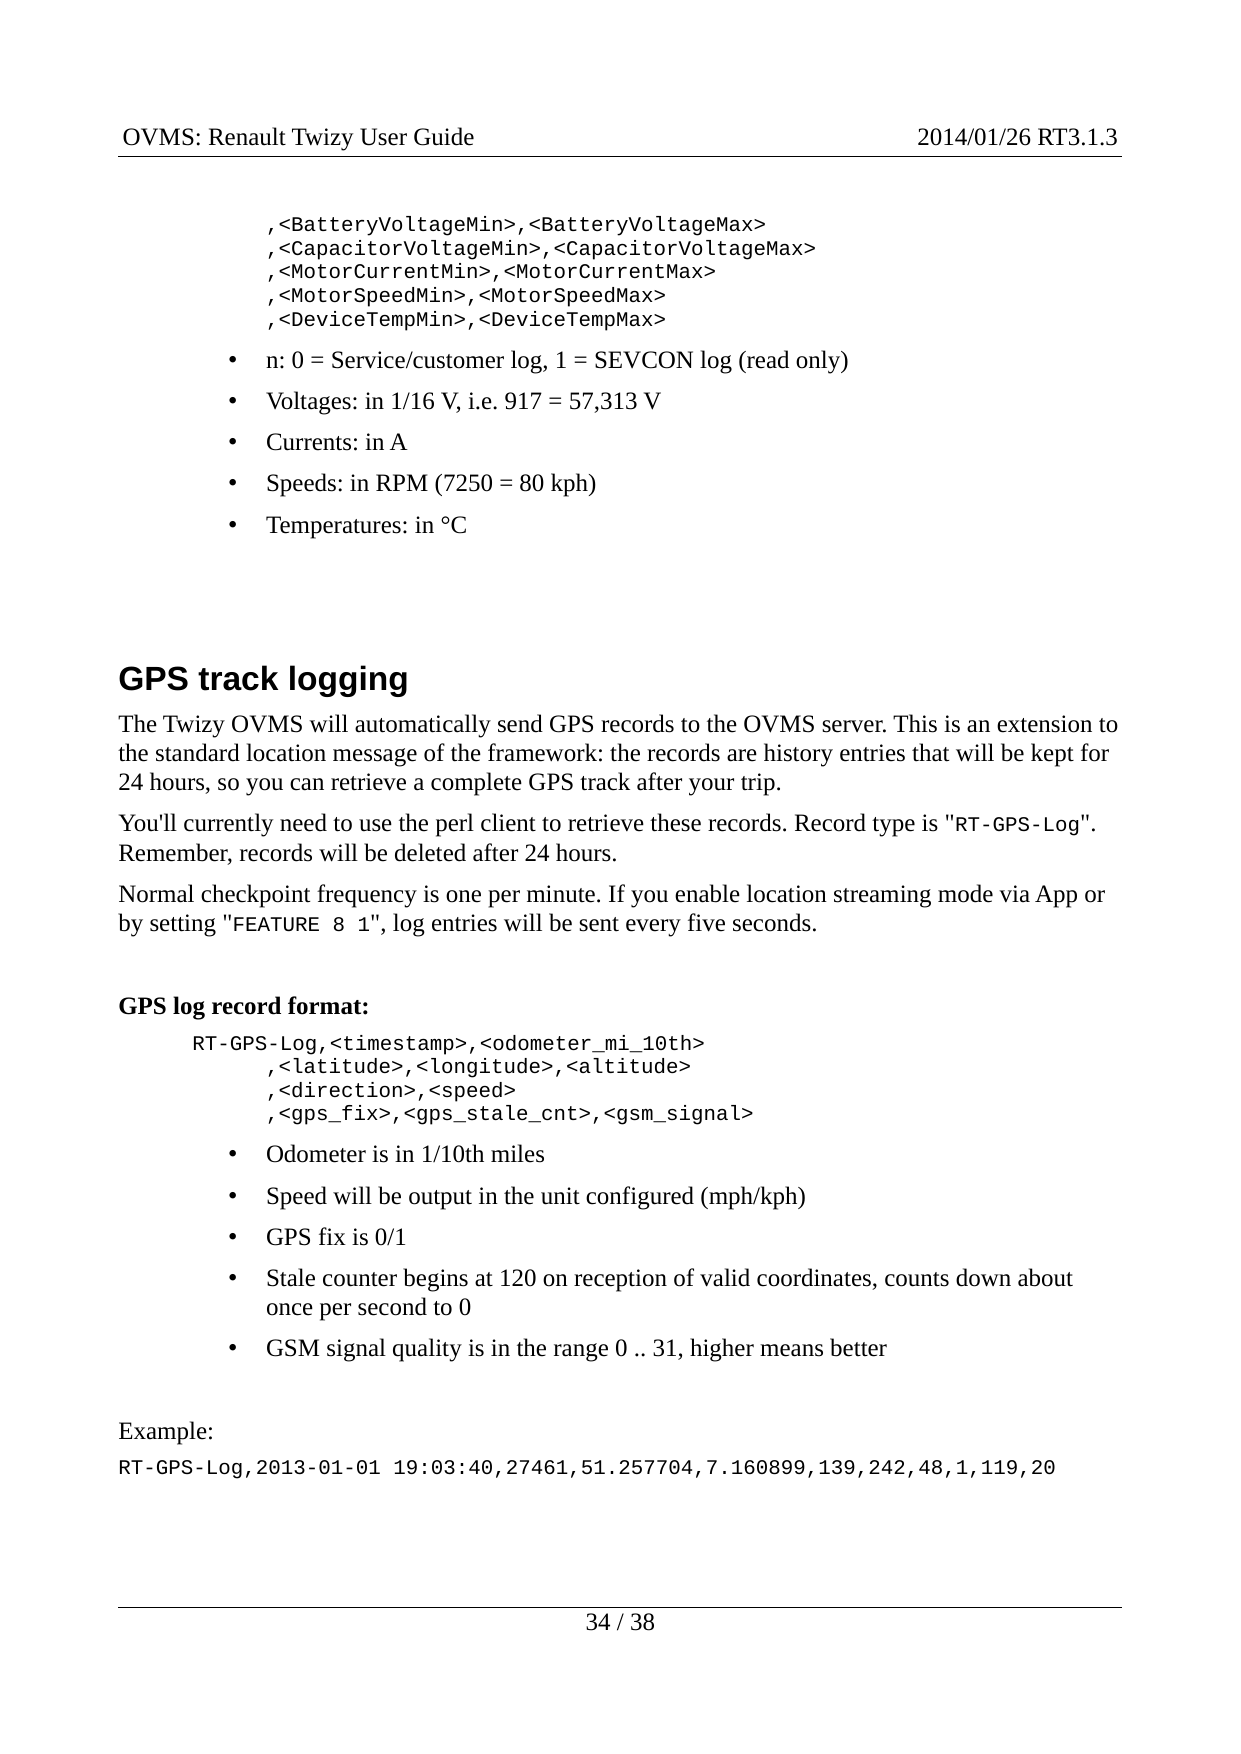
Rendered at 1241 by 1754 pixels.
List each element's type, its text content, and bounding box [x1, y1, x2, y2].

list n: 0 = Service/customer log, 1 = SEVCON log (read only) [228, 345, 1122, 373]
text The Twizy OVMS will automatically send GPS records to the OVMS server. This is an extension to the standard location message of the framework: the records are history entries that will be kept for 24 hours, so you can retrieve a complete GPS track after your trip. [118, 709, 1122, 796]
list GPS fix is 0/1 [228, 1222, 1122, 1251]
text RT-GPS-Log,2013-01-01 19:03:40,27461,51.257704,7.160899,139,242,48,1,119,20 [118, 1457, 1122, 1481]
list Odometer is in 1/10th miles [228, 1139, 1122, 1168]
list Currents: in A [228, 427, 1122, 456]
list Stale counter begins at 120 on reception of valid coordinates, counts down about once per second to 0 [228, 1263, 1122, 1321]
list Speeds: in RPM (7250 = 80 kph) [228, 468, 1122, 497]
list Temperatures: in °C [228, 510, 1122, 538]
text RT-GPS-Log,<timestamp>,<odometer_mi_10th> ,<latitude>,<longitude>,<altitude> ,<direction>,<speed> ,<gps_fix>,<gps_stale_cnt>,<gsm_signal> [192, 1032, 1122, 1127]
text You'll currently need to use the perl client to retrieve these records. Record type is "RT-GPS-Log". Remember, records will be deleted after 24 hours. [118, 808, 1122, 867]
text Normal checkpoint frequency is one per minute. If you enable location streaming mode via App or by setting "FEATURE 8 1", log entries will be sent every five seconds. [118, 879, 1122, 937]
text ,<BatteryVoltageMin>,<BatteryVoltageMax> ,<CapacitorVoltageMin>,<CapacitorVoltageMax> ,<MotorCurrentMin>,<MotorCurrentMax> ,<MotorSpeedMin>,<MotorSpeedMax> ,<DeviceTempMin>,<DeviceTempMax> [192, 214, 1122, 332]
list Speed will be output in the unit configured (mph/kph) [228, 1181, 1122, 1209]
list GSM signal quality is in the range 0 .. 31, higher means better [228, 1333, 1122, 1362]
text GPS log record format: [118, 991, 1122, 1020]
subtitle GPS track logging [118, 658, 1122, 697]
list Voltages: in 1/16 V, i.e. 917 = 57,313 V [228, 386, 1122, 415]
text Example: [118, 1416, 1122, 1444]
